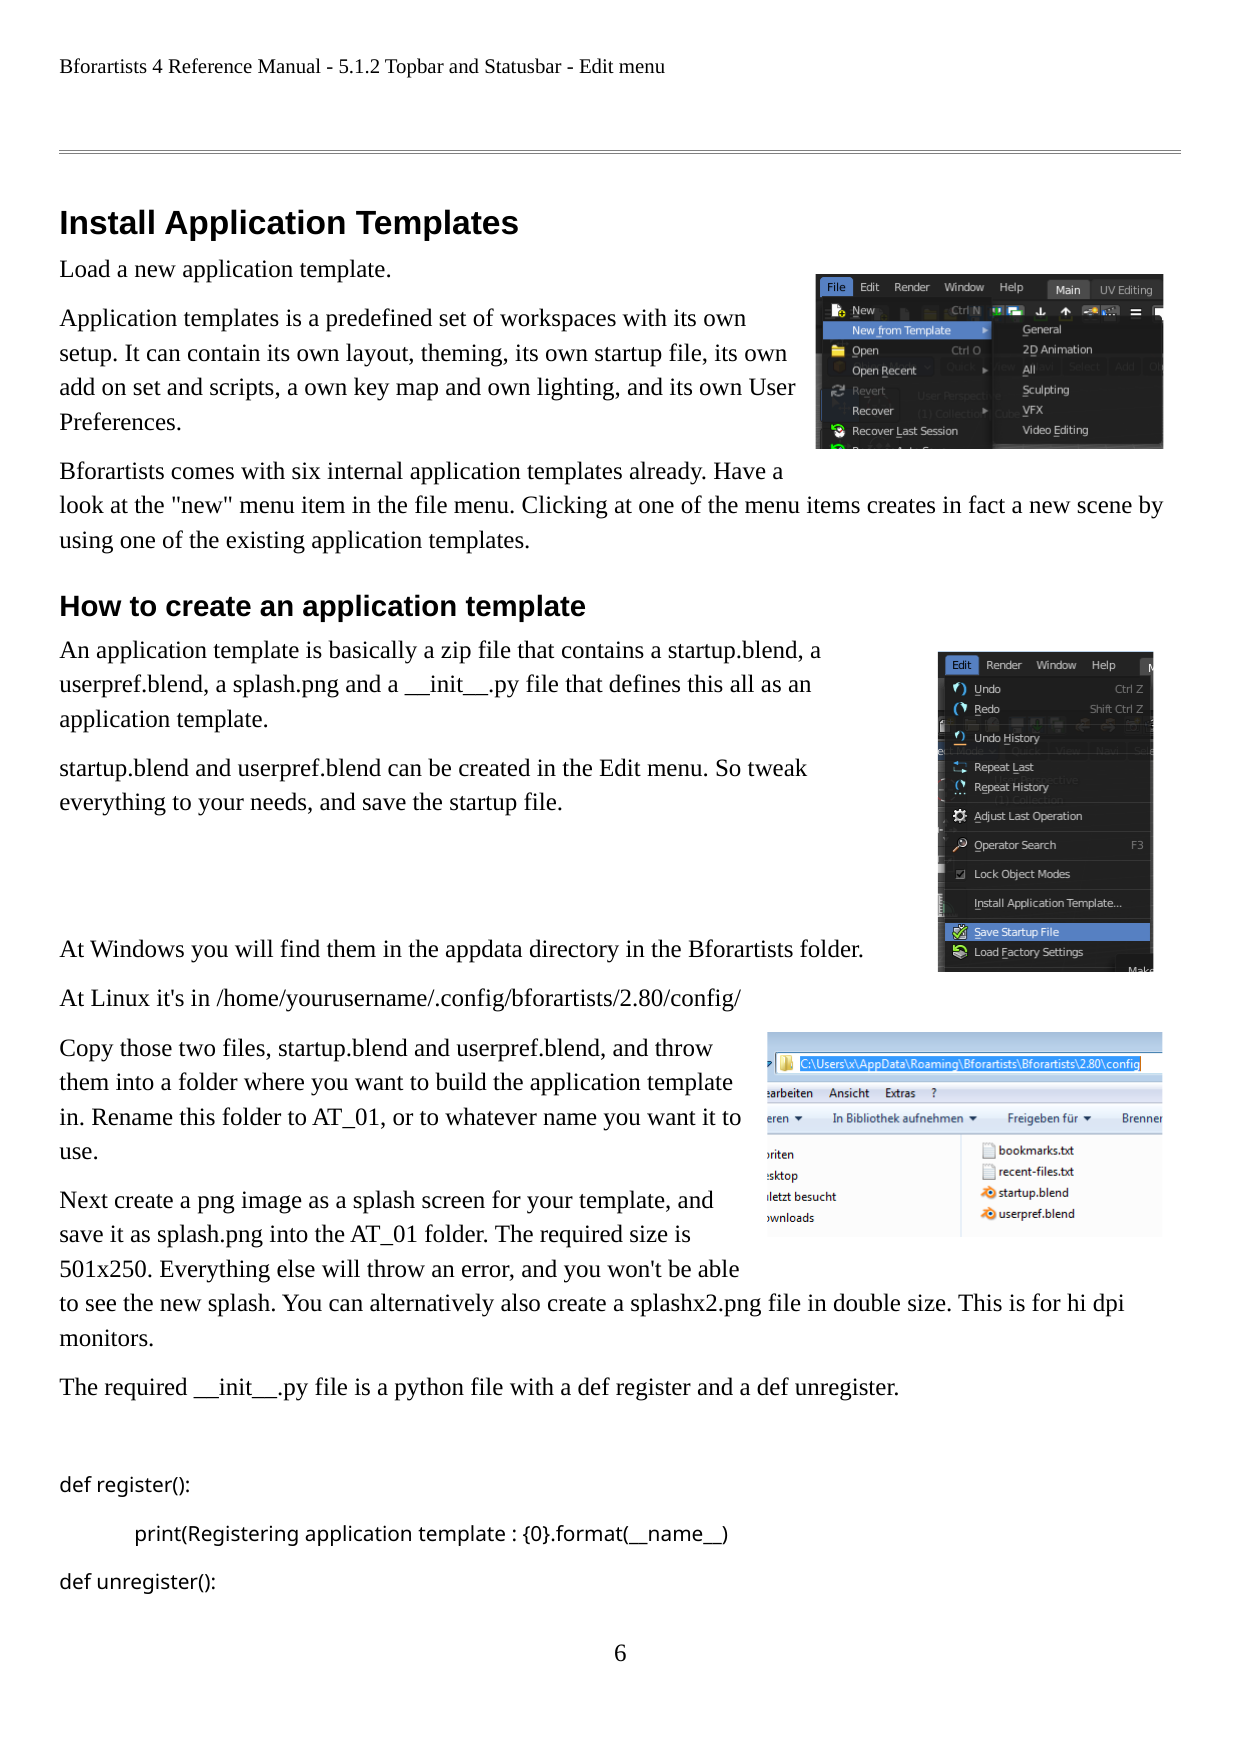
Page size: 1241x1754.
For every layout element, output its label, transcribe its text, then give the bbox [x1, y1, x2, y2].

text Bforartists comes with six internal application templates already. Have a look at the "new" menu item in the file menu. Clicking at one of the menu items creates in fact a new scene by using one of the existing application templates. [59, 456, 1181, 554]
text def register(): [59, 1470, 1181, 1499]
text print(Registering application template : {0}.format(__name__) [59, 1519, 1181, 1547]
text Application templates is a predefined set of workspaces with its own setup. It can contain its own layout, theming, its own startup file, its own add on set and scripts, a own key map and own lighting, and its own User Preferences. [59, 303, 815, 436]
text Next create a png image as a splash screen for your template, and save it as splash.png into the AT_01 folder. The required size is 501x250. Everything else will throw an error, and you won't be able to see the new splash. You can alternatively also create a splashx2.png file in double size. This is for hi dpi monitors. [59, 1185, 1181, 1352]
subtitle Install Application Templates [59, 203, 1181, 242]
text At Linux it's in /home/yourusername/.config/bforartists/2.80/config/ [59, 983, 1181, 1012]
text At Windows you will find them in the appdata directory in the Bforartists folder. [59, 934, 937, 963]
text def unregister(): [59, 1567, 1181, 1596]
picture [937, 651, 1154, 972]
text Copy those two files, startup.blend and userpref.blend, and throw them into a folder where you want to build the application template in. Rename this folder to AT_01, or to whatever name you want it to use. [59, 1033, 767, 1165]
text startup.blend and userpref.blend can be created in the Edit menu. So tweak everything to your needs, and save the startup file. [59, 753, 937, 816]
picture [815, 274, 1164, 449]
text The required __init__.py file is a python file with a def register and a def unregister. [59, 1372, 1181, 1401]
picture [767, 1032, 1163, 1237]
text Load a new application template. [59, 254, 1181, 283]
subtitle How to create an application template [59, 588, 1181, 622]
text An application template is basically a zip file that contains a startup.blend, a userpref.blend, a splash.png and a __init__.py file that defines this all as an application template. [59, 635, 1181, 732]
